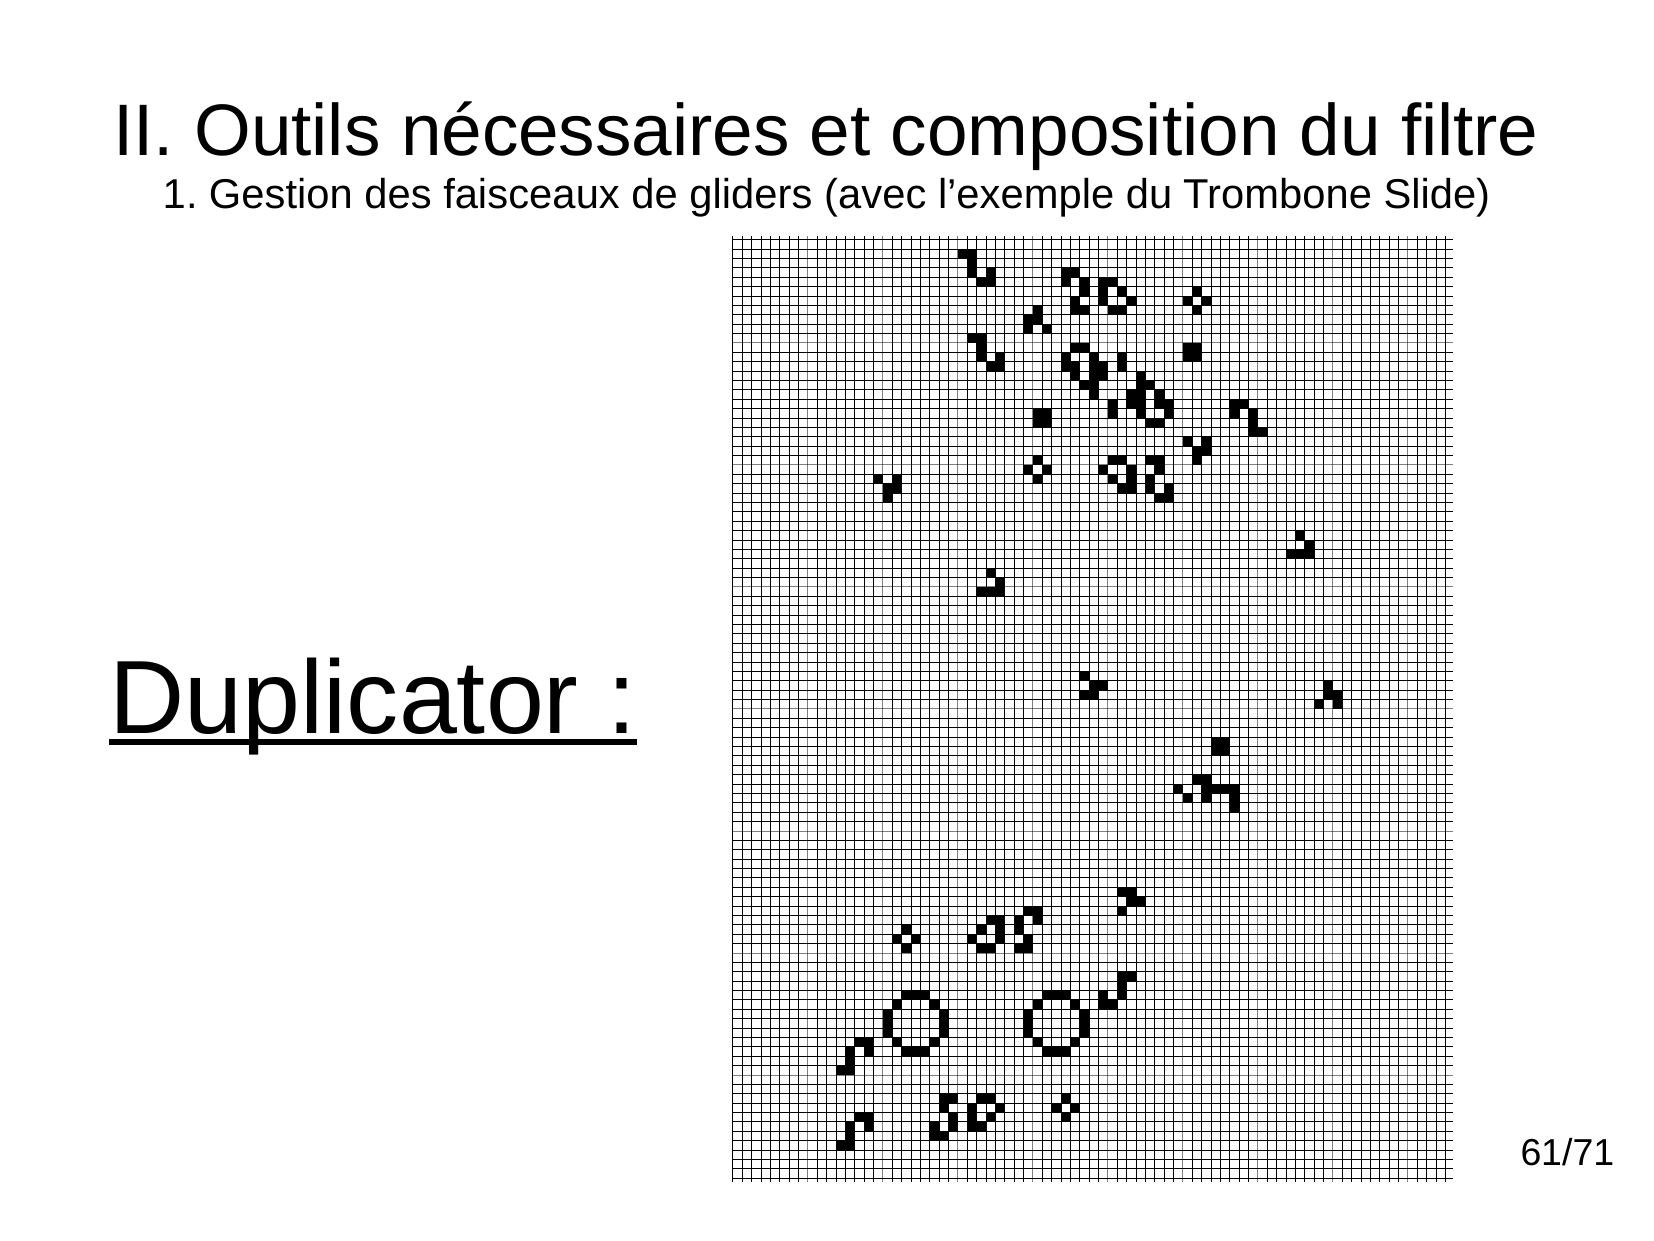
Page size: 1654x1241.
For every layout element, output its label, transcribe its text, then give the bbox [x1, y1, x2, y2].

text_box Duplicator : [94, 631, 652, 763]
text_box <number>/71 [1505, 1124, 1654, 1182]
title II. Outils nécessaires et composition du filtre 1. Gestion des faisceaux de gliders (avec l’exemple du Trombone Slide) [82, 49, 1571, 257]
picture [732, 236, 1453, 1182]
